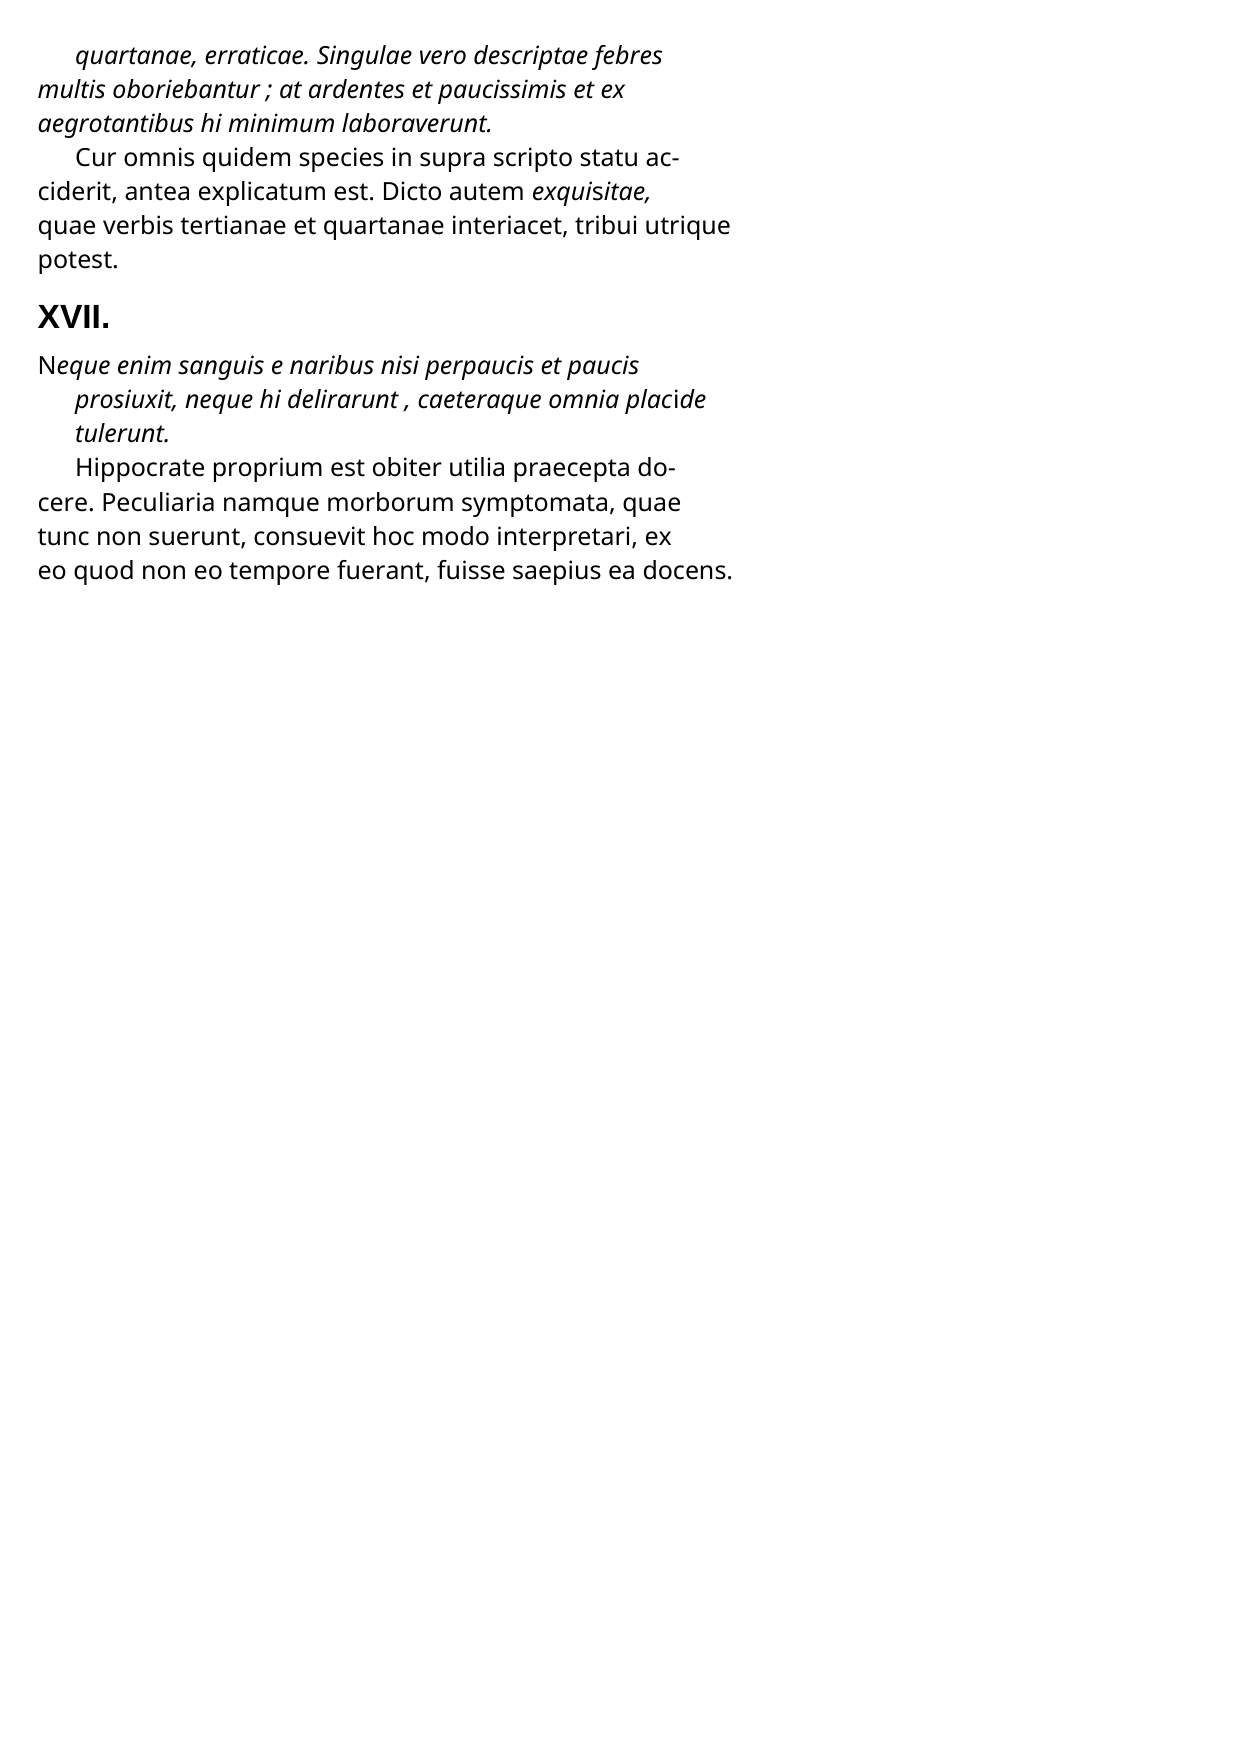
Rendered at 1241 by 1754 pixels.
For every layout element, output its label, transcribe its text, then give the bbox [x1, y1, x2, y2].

text Cur omnis quidem species in supra scripto statu ac- ciderit, antea explicatum est. Dicto autem exquisitae, quae verbis tertianae et quartanae interiacet, tribui utrique potest. [37, 140, 1203, 276]
text quartanae, erraticae. Singulae vero descriptae febres multis oboriebantur ; at ardentes et paucissimis et ex aegrotantibus hi minimum laboraverunt. [37, 37, 1203, 140]
text Neque enim sanguis e naribus nisi perpaucis et paucis prosiuxit, neque hi delirarunt , caeteraque omnia placide tulerunt. [37, 348, 1203, 450]
text Hippocrate proprium est obiter utilia praecepta do- cere. Peculiaria namque morborum symptomata, quae tunc non suerunt, consuevit hoc modo interpretari, ex eo quod non eo tempore fuerant, fuisse saepius ea docens. [37, 450, 1203, 586]
subtitle XVII. [37, 297, 1203, 335]
